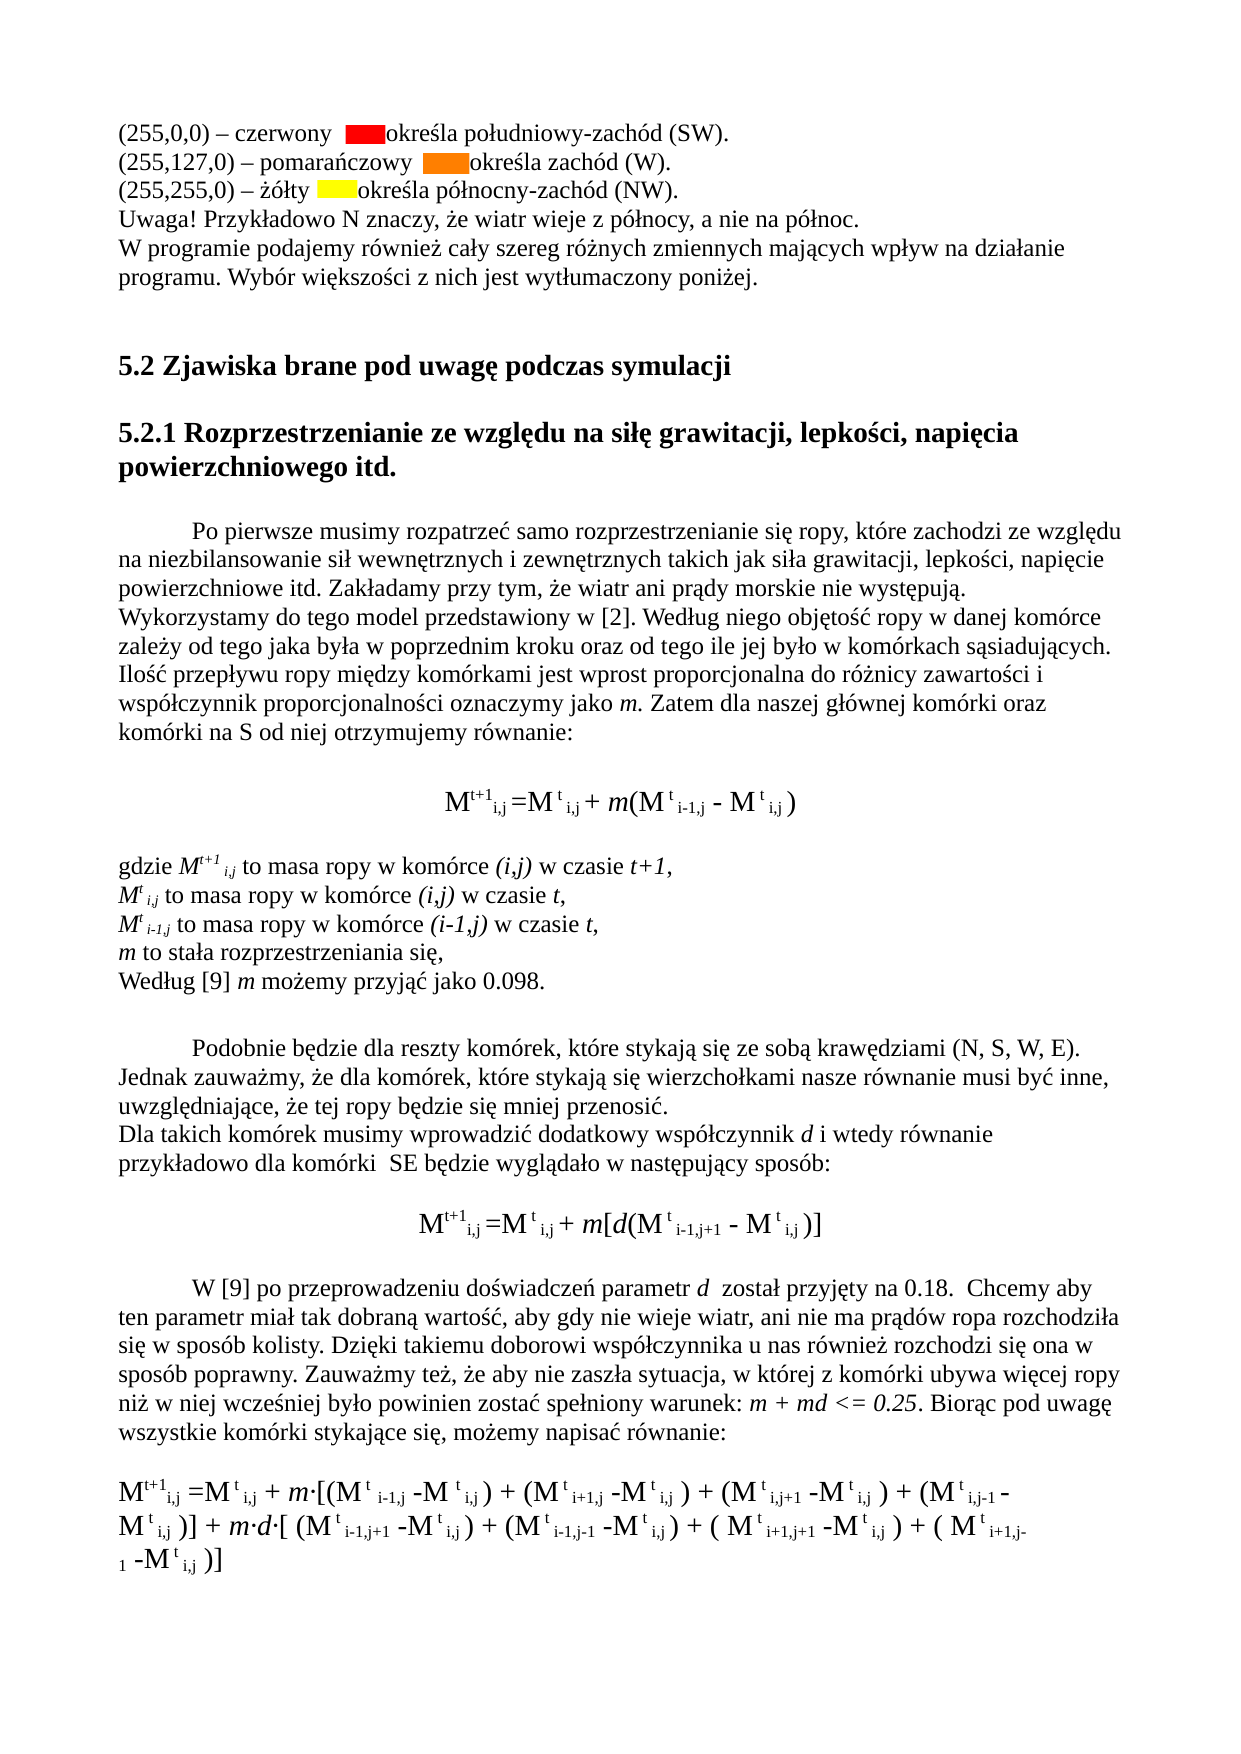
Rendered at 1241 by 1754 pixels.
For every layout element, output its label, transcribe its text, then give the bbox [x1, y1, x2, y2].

text 5.2.1 Rozprzestrzenianie ze względu na siłę grawitacji, lepkości, napięcia powierzchniowego itd. [118, 415, 1122, 482]
text 5.2 Zjawiska brane pod uwagę podczas symulacji [118, 348, 1122, 382]
text (255,127,0) – pomarańczowy określa zachód (W). [118, 147, 1122, 176]
text Jednak zauważmy, że dla komórek, które stykają się wierzchołkami nasze równanie musi być inne, uwzględniające, że tej ropy będzie się mniej przenosić. [118, 1062, 1122, 1119]
text m to stała rozprzestrzeniania się, [118, 937, 1122, 966]
text Mt i-1,j to masa ropy w komórce (i-1,j) w czasie t, [118, 909, 1122, 937]
text Uwaga! Przykładowo N znaczy, że wiatr wieje z północy, a nie na północ. [118, 204, 1122, 233]
text Mt i,j to masa ropy w komórce (i,j) w czasie t, [118, 880, 1122, 909]
text gdzie Mt+1 i,j to masa ropy w komórce (i,j) w czasie t+1, [118, 851, 1122, 880]
picture [423, 153, 470, 174]
text W [9] po przeprowadzeniu doświadczeń parametr d został przyjęty na 0.18. Chcemy aby ten parametr miał tak dobraną wartość, aby gdy nie wieje wiatr, ani nie ma prądów ropa rozchodziła się w sposób kolisty. Dzięki takiemu doborowi współczynnika u nas również rozchodzi się ona w sposób poprawny. Zauważmy też, że aby nie zaszła sytuacja, w której z komórki ubywa więcej ropy niż w niej wcześniej było powinien zostać spełniony warunek: m + md <= 0.25. Biorąc pod uwagę wszystkie komórki stykające się, możemy napisać równanie: [118, 1273, 1122, 1445]
picture [317, 180, 358, 198]
picture [345, 125, 386, 144]
text Według [9] m możemy przyjąć jako 0.098. [118, 966, 1122, 995]
text Mt+1i,j =M t i,j + m(M t i-1,j - M t i,j ) [118, 784, 1122, 818]
text Dla takich komórek musimy wprowadzić dodatkowy współczynnik d i wtedy równanie przykładowo dla komórki SE będzie wyglądało w następujący sposób: [118, 1119, 1122, 1177]
text Po pierwsze musimy rozpatrzeć samo rozprzestrzenianie się ropy, które zachodzi ze względu na niezbilansowanie sił wewnętrznych i zewnętrznych takich jak siła grawitacji, lepkości, napięcie powierzchniowe itd. Zakładamy przy tym, że wiatr ani prądy morskie nie występują. Wykorzystamy do tego model przedstawiony w [2]. Według niego objętość ropy w danej komórce zależy od tego jaka była w poprzednim kroku oraz od tego ile jej było w komórkach sąsiadujących. Ilość przepływu ropy między komórkami jest wprost proporcjonalna do różnicy zawartości i współczynnik proporcjonalności oznaczymy jako m. Zatem dla naszej głównej komórki oraz komórki na S od niej otrzymujemy równanie: [118, 516, 1122, 746]
text (255,255,0) – żółty określa północny-zachód (NW). [118, 176, 1122, 204]
text Mt+1i,j =M t i,j + m·[(M t i-1,j -M t i,j ) + (M t i+1,j -M t i,j ) + (M t i,j+1 -M t i,j ) + (M t i,j-1 - [118, 1474, 1122, 1508]
text (255,0,0) – czerwony określa południowy-zachód (SW). [118, 118, 1122, 147]
text Podobnie będzie dla reszty komórek, które stykają się ze sobą krawędziami (N, S, W, E). [118, 1033, 1122, 1062]
text Mt+1i,j =M t i,j + m[d(M t i-1,j+1 - M t i,j )] [118, 1206, 1122, 1239]
text W programie podajemy również cały szereg różnych zmiennych mających wpływ na działanie programu. Wybór większości z nich jest wytłumaczony poniżej. [118, 233, 1122, 291]
text 1 -M t i,j )] [118, 1541, 1122, 1575]
text M t i,j )] + m·d·[ (M t i-1,j+1 -M t i,j ) + (M t i-1,j-1 -M t i,j ) + ( M t i+1,j+1 -M t i,j ) + ( M t i+1,j- [118, 1508, 1122, 1541]
